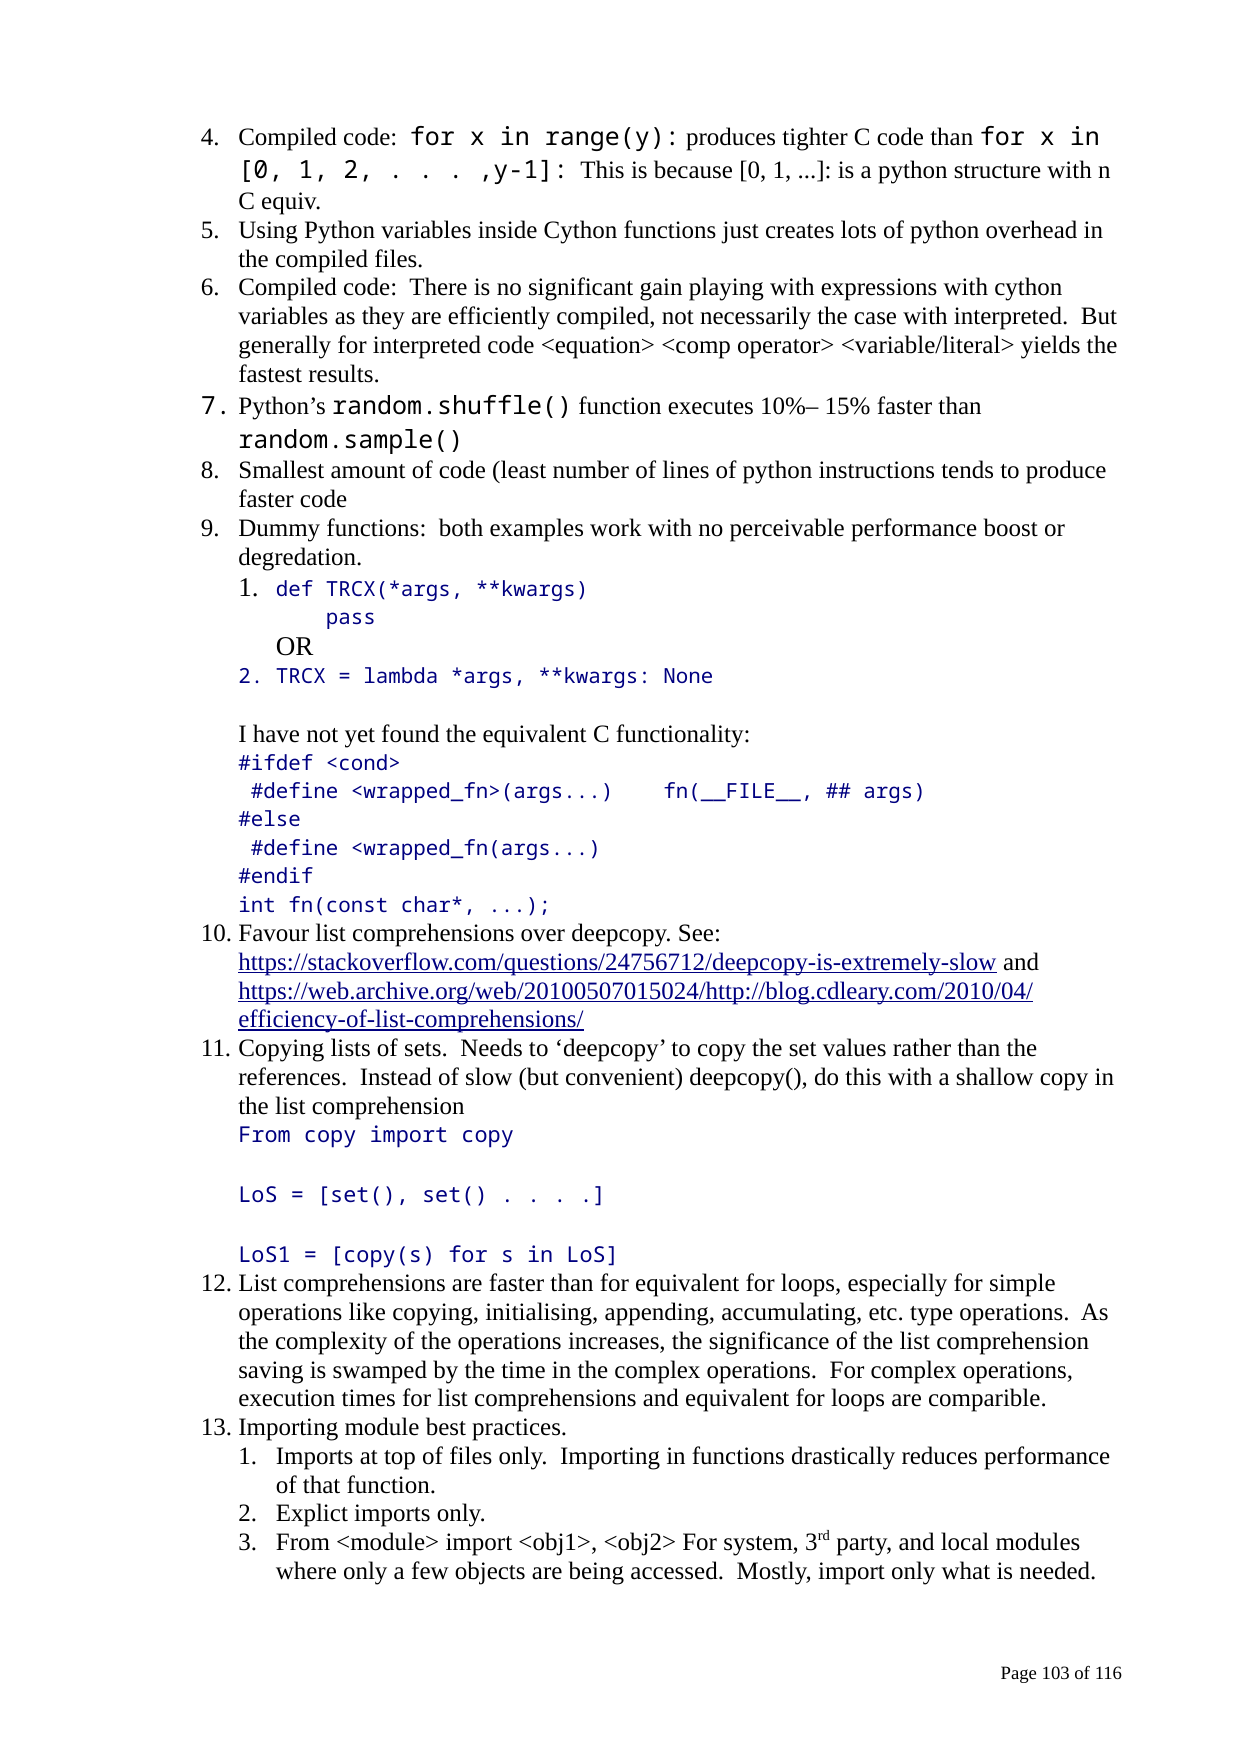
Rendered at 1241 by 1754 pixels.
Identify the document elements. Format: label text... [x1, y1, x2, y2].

list Compiled code: for x in range(y): produces tighter C code than for x in [0, 1, 2, . . . ,y-1]: This is because [0, 1, ...]: is a python structure with n C equiv. [201, 118, 1122, 215]
list Smallest amount of code (least number of lines of python instructions tends to produce faster code [201, 456, 1122, 513]
list Favour list comprehensions over deepcopy. See: https://stackoverflow.com/questions/24756712/deepcopy-is-extremely-slow and https://web.archive.org/web/20100507015024/http://blog.cdleary.com/2010/04/efficiency-of-list-comprehensions/ [201, 918, 1122, 1033]
list List comprehensions are faster than for equivalent for loops, especially for simple operations like copying, initialising, appending, accumulating, etc. type operations. As the complexity of the operations increases, the significance of the list comprehension saving is swamped by the time in the complex operations. For complex operations, execution times for list comprehensions and equivalent for loops are comparible. [201, 1268, 1122, 1412]
list TRCX = lambda *args, **kwargs: None [238, 662, 1122, 690]
list From copy import copy LoS = [set(), set() . . . .] LoS1 = [copy(s) for s in LoS] [201, 1119, 1122, 1268]
list def TRCX(*args, **kwargs) pass OR [238, 571, 1122, 662]
list Copying lists of sets. Needs to ‘deepcopy’ to copy the set values rather than the references. Instead of slow (but convenient) deepcopy(), do this with a shallow copy in the list comprehension [201, 1033, 1122, 1119]
list I have not yet found the equivalent C functionality: #ifdef <cond> #define <wrapped_fn>(args...) fn(__FILE__, ## args) #else #define <wrapped_fn(args...) #endif int fn(const char*, ...); [201, 690, 1122, 918]
list Explict imports only. [238, 1498, 1122, 1527]
list Using Python variables inside Cython functions just creates lots of python overhead in the compiled files. [201, 215, 1122, 272]
list Dummy functions: both examples work with no perceivable performance boost or degredation. [201, 513, 1122, 571]
list Python’s random.shuffle() function executes 10%– 15% faster than random.sample() [201, 387, 1122, 456]
list Compiled code: There is no significant gain playing with expressions with cython variables as they are efficiently compiled, not necessarily the case with interpreted. But generally for interpreted code <equation> <comp operator> <variable/literal> yields the fastest results. [201, 272, 1122, 387]
list Importing module best practices. [201, 1412, 1122, 1441]
list Imports at top of files only. Importing in functions drastically reduces performance of that function. [238, 1441, 1122, 1498]
list From <module> import <obj1>, <obj2> For system, 3rd party, and local modules where only a few objects are being accessed. Mostly, import only what is needed. [238, 1527, 1122, 1585]
